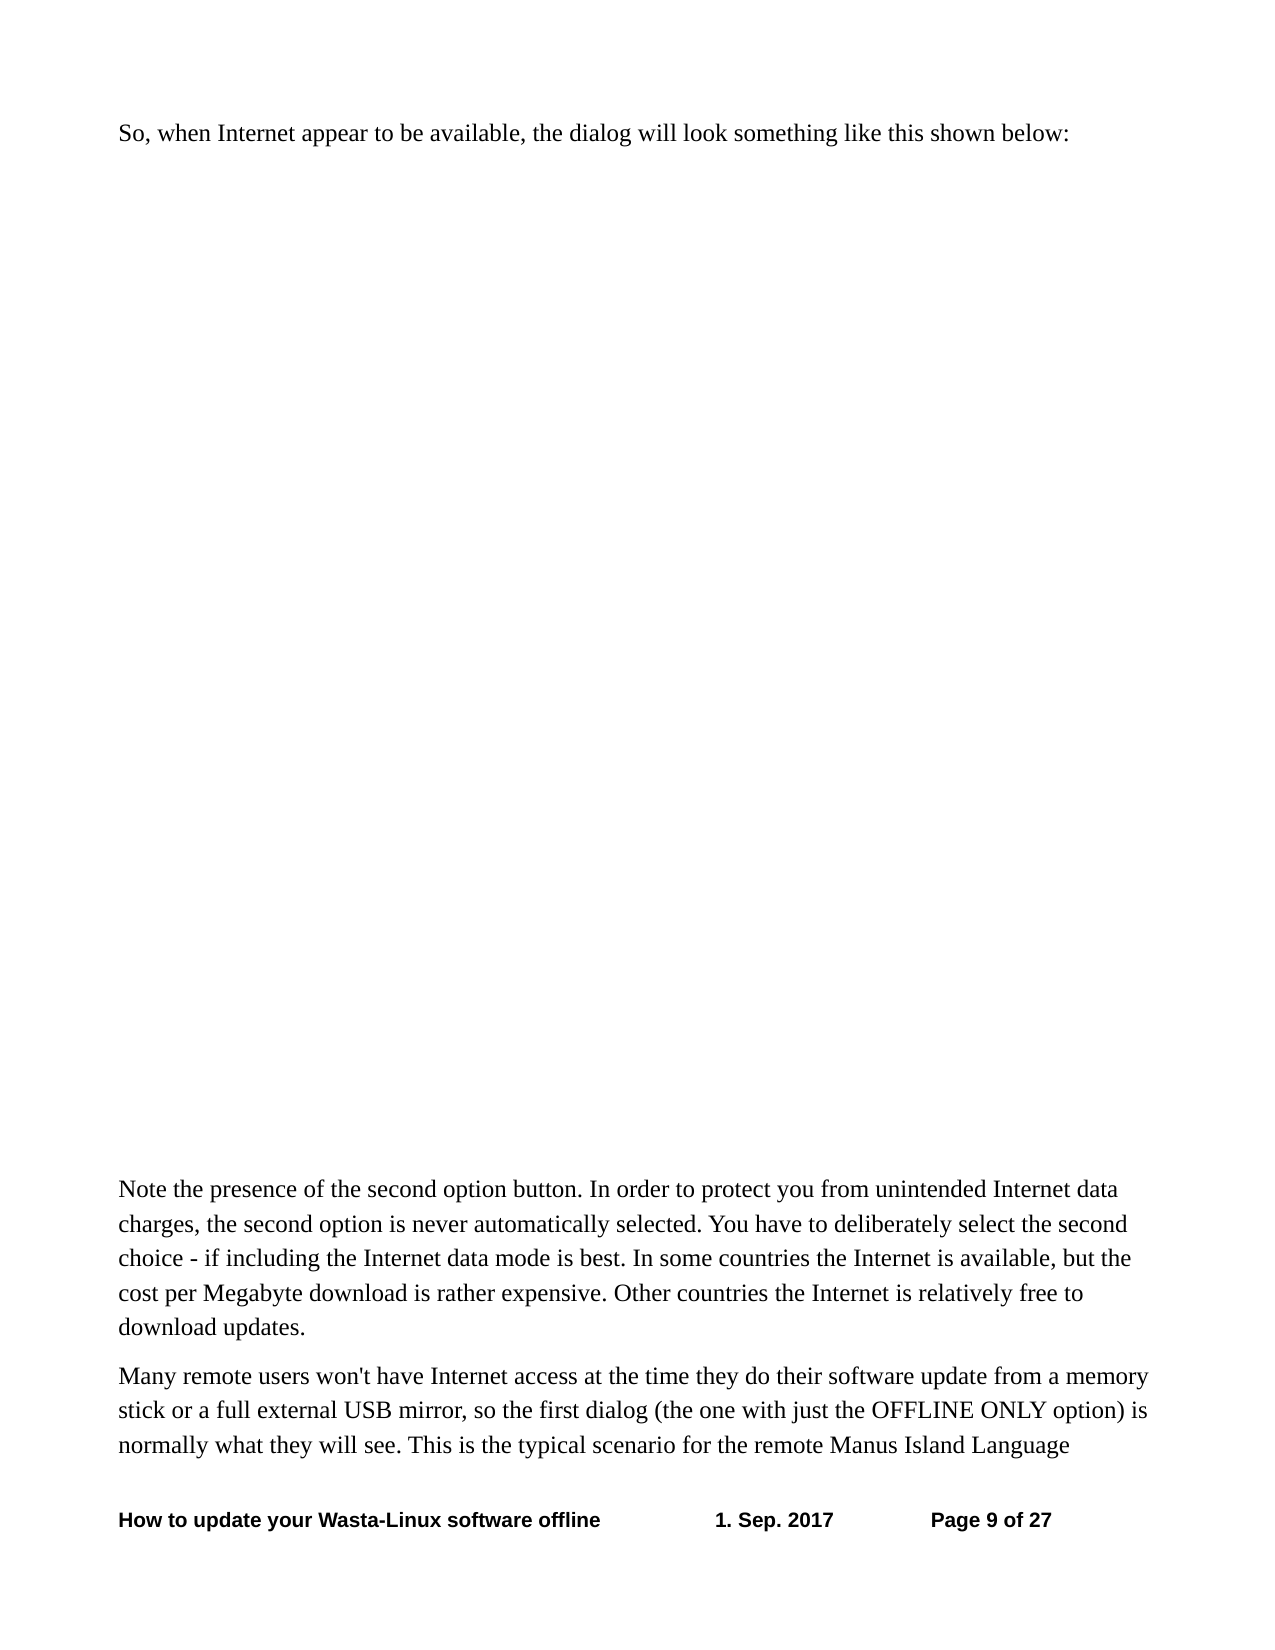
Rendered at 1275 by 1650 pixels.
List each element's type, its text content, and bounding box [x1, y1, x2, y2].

text So, when Internet appear to be available, the dialog will look something like this shown below: [118, 118, 1157, 147]
text Many remote users won't have Internet access at the time they do their software update from a memory stick or a full external USB mirror, so the first dialog (the one with just the OFFLINE ONLY option) is normally what they will see. This is the typical scenario for the remote Manus Island Language [118, 1361, 1157, 1459]
text Note the presence of the second option button. In order to protect you from unintended Internet data charges, the second option is never automatically selected. You have to deliberately select the second choice - if including the Internet data mode is best. In some countries the Internet is available, but the cost per Megabyte download is rather expensive. Other countries the Internet is relatively free to download updates. [118, 1174, 1157, 1341]
